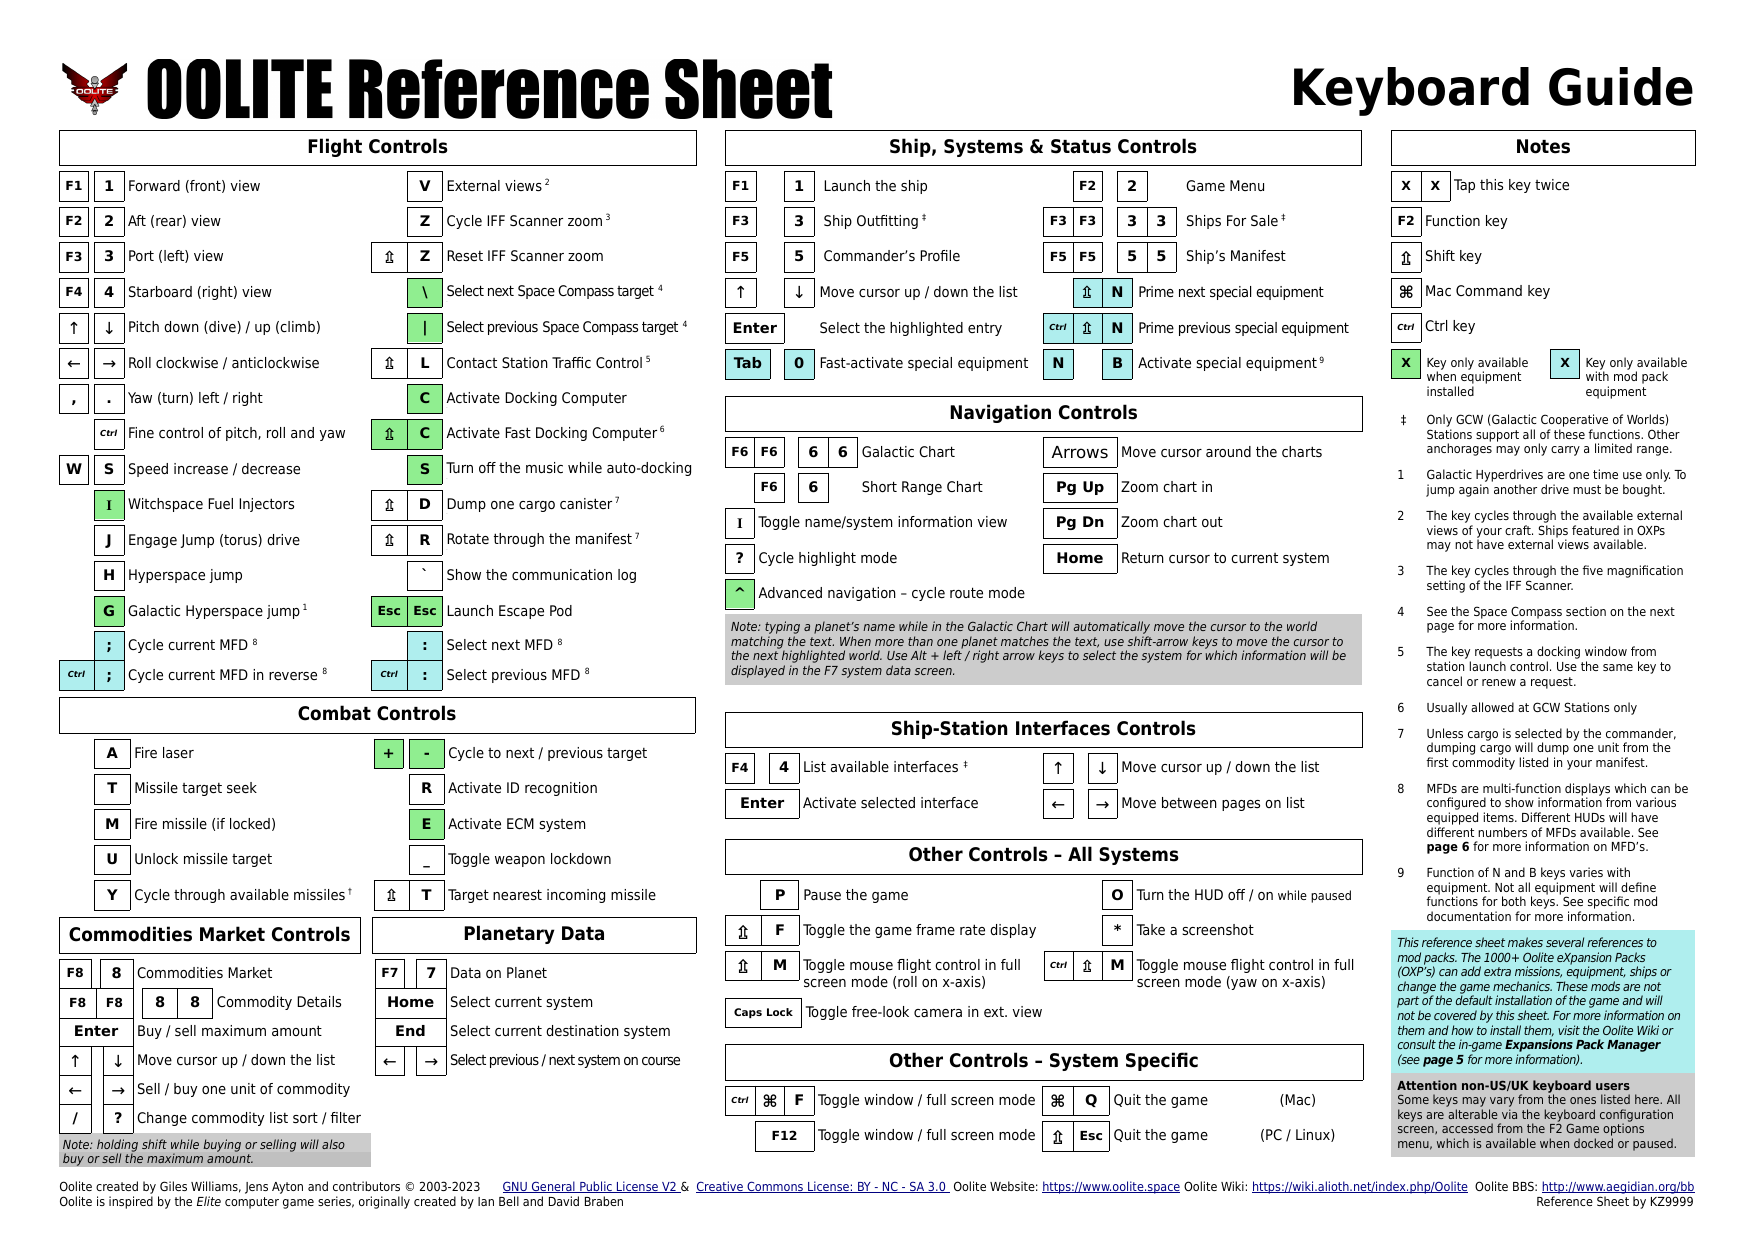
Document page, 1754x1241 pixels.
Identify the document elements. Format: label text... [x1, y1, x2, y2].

table_cell S [408, 456, 442, 484]
table_cell [1550, 379, 1579, 407]
table_cell ⇫ [1043, 1122, 1073, 1151]
table_cell [725, 1116, 755, 1121]
table_cell Speed increase / decrease [125, 455, 371, 484]
table_cell N [1103, 314, 1132, 343]
table_cell The key requests a docking window from station launch control. Use the same key to cancel or renew a request. [1421, 640, 1695, 695]
table_cell [725, 1121, 755, 1151]
table_cell [1391, 201, 1695, 207]
table_cell ? [726, 545, 754, 573]
table_cell [59, 774, 88, 803]
table_cell E [410, 810, 444, 839]
table_cell [725, 201, 1361, 207]
table_cell (Mac) [1233, 1086, 1363, 1115]
table_cell [374, 809, 403, 839]
table_cell [1391, 342, 1695, 349]
table_cell X [1551, 350, 1579, 378]
table_cell Ctrl [726, 1087, 755, 1115]
table_cell 8 [101, 960, 133, 988]
table_cell [59, 490, 88, 519]
table_cell End [376, 1019, 446, 1046]
table_cell U [95, 846, 130, 874]
table_cell [1391, 379, 1421, 407]
table_cell ⌘ [756, 1087, 784, 1115]
table_cell [59, 596, 88, 626]
table_cell [1103, 242, 1117, 272]
table_cell Rotate through the manifest 7 † [443, 525, 696, 555]
table_cell Ship Outfitting ‡ [815, 207, 1043, 236]
table_cell Z [408, 208, 442, 236]
table_cell Arrows [1044, 438, 1117, 467]
table_cell Select current destination system [447, 1018, 696, 1046]
table_cell | [408, 314, 442, 342]
table_cell [1102, 981, 1132, 998]
table_cell [756, 344, 784, 349]
table_cell [59, 953, 696, 958]
table_cell ↓ [104, 1047, 133, 1075]
table_cell Move cursor up / down the list [134, 1046, 375, 1075]
table_cell [59, 484, 696, 490]
table_cell Ctrl [372, 661, 407, 690]
table_cell F2 [1074, 172, 1102, 201]
table_cell [1044, 915, 1073, 945]
table_cell Esc [1074, 1122, 1109, 1151]
table_cell [59, 590, 696, 596]
table_cell [416, 1104, 446, 1133]
table_cell ; [95, 632, 124, 660]
table_cell ⌘ [1392, 279, 1421, 307]
table_cell Activate ID recognition [445, 774, 695, 803]
table_cell 6 [1391, 695, 1421, 721]
table_header Planetary Data [373, 918, 696, 952]
table_cell [757, 207, 784, 236]
table_cell . [95, 385, 124, 413]
table_cell 8 [143, 989, 177, 1017]
table_cell R [408, 526, 442, 555]
table_cell 3 [95, 243, 124, 272]
table_cell Roll clockwise / anticlockwise [125, 348, 371, 378]
table_cell ⇫ [1074, 279, 1102, 307]
table_cell [772, 945, 1362, 951]
table_cell F5 [726, 243, 756, 272]
table_cell [403, 774, 409, 803]
table_cell [88, 739, 94, 768]
table_cell 8 [1391, 776, 1421, 860]
table_cell ⇫ [726, 916, 761, 945]
table_cell [1074, 753, 1088, 783]
table_cell [59, 626, 696, 631]
table_header Other Controls – System Specific [726, 1045, 1363, 1080]
table_cell ⇫ [372, 420, 407, 449]
table_cell Move between pages on list [1118, 789, 1362, 818]
table_cell MFDs are multi-function displays which can be configured to show information from various equipped items. Different HUDs will have different numbers of MFDs available. See page 6 for more information on MFD’s. [1421, 776, 1695, 860]
table_cell F4 [726, 754, 754, 783]
table_cell Toggle mouse flight control in full screen mode (roll on x-axis) [799, 951, 1044, 998]
table_cell Move cursor up / down the list [815, 278, 1043, 307]
table_cell [404, 739, 409, 768]
table_cell List available interfaces ‡ [800, 753, 1043, 783]
table_cell Fire missile (if locked) [131, 809, 374, 839]
picture [147, 59, 833, 119]
table_cell F3 [1074, 208, 1102, 236]
table_cell [92, 1075, 103, 1104]
table_cell Launch Escape Pod [443, 596, 696, 626]
table_cell [59, 201, 696, 207]
table_cell Game Menu [1176, 171, 1361, 201]
table_cell [755, 981, 761, 998]
table_cell (PC / Linux) [1233, 1121, 1363, 1151]
table_cell The key cycles through the available external views of your craft. Ships featured in OXPs may not have external views available. [1421, 503, 1695, 558]
table_cell X [1392, 172, 1421, 201]
table_cell Short Range Chart [858, 473, 1043, 502]
table_cell F8 [60, 989, 96, 1017]
table_cell Select the highlighted entry [814, 313, 1043, 343]
table_cell [1074, 789, 1088, 818]
table_header Combat Controls [60, 698, 695, 733]
table_cell The key cycles through the five magnification setting of the IFF Scanner. [1421, 558, 1695, 599]
table_cell A [95, 740, 130, 768]
table_cell [725, 981, 754, 998]
table_cell [371, 631, 407, 660]
table_cell [59, 631, 88, 660]
table_cell Move cursor around the charts [1118, 437, 1362, 467]
table_cell [374, 774, 403, 803]
table_cell Prime next special equipment [1133, 278, 1361, 307]
table_cell [375, 1104, 404, 1133]
table_cell ⇫ [1074, 314, 1102, 343]
table_cell [725, 1081, 1109, 1086]
table_cell [725, 573, 1362, 579]
table_cell F7 [376, 960, 404, 988]
table_cell ↑ [726, 279, 756, 307]
table_cell F6 [755, 438, 784, 467]
table_cell [59, 845, 88, 874]
table_cell - [410, 740, 444, 768]
table_cell [371, 384, 407, 413]
table_cell [785, 437, 798, 467]
table_cell Select previous / next system on course [447, 1046, 696, 1075]
table_cell [814, 343, 1043, 349]
table_cell 2 [1118, 172, 1147, 201]
table_cell C [408, 420, 442, 449]
table_cell [1391, 308, 1421, 312]
table_cell [725, 880, 760, 909]
table_cell [725, 272, 1361, 277]
table_cell Enter [60, 1019, 133, 1046]
table_cell [405, 1104, 416, 1133]
table_cell F3 [726, 208, 756, 236]
table_cell Select previous Space Compass target 4 [443, 313, 696, 342]
table_cell [1102, 343, 1361, 349]
table_cell [1043, 344, 1102, 349]
table_cell → [104, 1076, 133, 1104]
table_cell Attention non-US/UK keyboard users Some keys may vary from the ones listed here. All keys are alterable via the keyboard configuration screen, accessed from the F2 Game options menu, which is available when docked or paused. [1391, 1073, 1695, 1157]
table_cell ↓ [95, 314, 124, 342]
table_cell ↓ [785, 279, 814, 307]
table_cell This reference sheet makes several references to mod packs. The 1000+ Oolite eXpansion Packs (OXP’s) can add extra missions, equipment, ships or change the game mechanics. These mods are not part of the default installation of the game and will not be covered by this sheet. For more information on them and how to install them, visit the Oolite Wiki or consult the in-game Expansions Pack Manager (see page 5 for more information). [1391, 930, 1695, 1073]
table_cell ⇫ [726, 952, 761, 980]
table_cell 5 [785, 243, 814, 272]
table_cell N [1103, 279, 1132, 307]
table_cell [1043, 1116, 1073, 1121]
table_cell Hyperspace jump [125, 561, 371, 590]
table_cell F [762, 916, 799, 945]
table_cell [59, 768, 695, 774]
table_cell [89, 596, 94, 626]
table_cell [725, 748, 1362, 753]
table_cell X [1422, 172, 1450, 201]
table_cell B [1103, 350, 1132, 379]
table_cell [1109, 1081, 1363, 1086]
table_cell 3 [1118, 208, 1147, 236]
table_cell Unless cargo is selected by the commander, dumping cargo will dump one unit from the first commodity listed in your manifest. [1421, 721, 1695, 776]
table_cell F8 [97, 989, 133, 1017]
table_cell Enter [726, 790, 799, 818]
table_cell F [785, 1087, 814, 1115]
table_cell Ship’s Manifest [1177, 242, 1361, 272]
table_cell 9 [1391, 860, 1421, 930]
table_cell [405, 1047, 416, 1075]
table_cell V [408, 172, 442, 201]
table_cell T [410, 881, 444, 910]
table_header Flight Controls [60, 131, 696, 165]
table_cell M [95, 810, 130, 839]
table_cell See the Space Compass section on the next page for more information. [1421, 599, 1695, 639]
table_cell Contact Station Traffic Control 5 [443, 348, 696, 378]
table_cell [814, 307, 1043, 313]
table_cell 4 [95, 279, 124, 307]
table_cell F1 [60, 172, 88, 201]
table_cell F2 [1392, 208, 1421, 236]
table_cell [757, 278, 784, 307]
table_cell [1421, 307, 1695, 312]
table_cell 5 [1118, 243, 1147, 272]
table_cell Ctrl [1045, 952, 1073, 980]
table_cell [829, 473, 857, 502]
table_cell [725, 538, 1362, 543]
table_cell [725, 783, 1362, 788]
table_cell Aft (rear) view [125, 207, 371, 236]
table_cell [134, 988, 142, 1017]
table_cell Ctrl [1044, 314, 1073, 343]
table_cell [1102, 307, 1361, 313]
table_cell 2 [1391, 503, 1421, 558]
table_cell [725, 432, 1362, 437]
table_cell Home [376, 989, 446, 1017]
table_cell Turn the HUD off / on while paused [1133, 880, 1362, 909]
table_cell [59, 449, 696, 454]
table_cell → [95, 349, 124, 378]
table_cell [89, 419, 94, 449]
table_cell ↑ [60, 314, 88, 342]
table_cell Fine control of pitch, roll and yaw [125, 419, 371, 449]
table_cell Toggle weapon lockdown [445, 845, 695, 874]
table_header [361, 917, 372, 952]
text Note: holding shift while buying or selling will also [59, 1133, 371, 1152]
table_cell [725, 875, 772, 880]
table_cell Prime previous special equipment [1133, 313, 1361, 343]
table_cell ? [104, 1105, 133, 1133]
table_cell [1148, 171, 1176, 201]
table_cell D [408, 491, 442, 519]
table_cell Galactic Hyperspace jump 1 [125, 596, 371, 626]
table_cell [446, 1104, 696, 1133]
table_cell M [1103, 952, 1132, 980]
table_cell Y [95, 881, 130, 910]
table_cell Galactic Hyperdrives are one time use only. To jump again another drive must be bought. [1421, 463, 1695, 503]
table_cell Activate Docking Computer † [443, 384, 696, 413]
table_cell [1391, 166, 1695, 171]
table_cell S [95, 456, 124, 484]
table_cell [1103, 171, 1117, 201]
table_cell 4 [770, 754, 799, 783]
table_cell [772, 909, 1362, 915]
table_cell Commander’s Profile [815, 242, 1043, 272]
table_cell [89, 490, 94, 519]
table_cell [89, 384, 94, 413]
table_cell [756, 307, 784, 313]
table_cell Unlock missile target [131, 845, 374, 874]
table_cell [1073, 1116, 1109, 1121]
table_cell [92, 1104, 103, 1133]
table_cell [403, 809, 409, 839]
table_cell , [60, 385, 88, 413]
table_cell [1074, 880, 1102, 909]
table_cell [416, 1076, 446, 1104]
table_cell [59, 166, 696, 171]
table_cell [725, 344, 756, 349]
table_cell ⇫ [372, 526, 407, 555]
table_cell Shift key [1422, 242, 1695, 272]
table_cell [784, 308, 814, 313]
table_cell [1043, 307, 1102, 313]
table_cell Return cursor to current system [1118, 544, 1362, 573]
table_header Notes [1392, 131, 1695, 165]
table_cell Witchspace Fuel Injectors [125, 490, 371, 519]
table_cell [371, 313, 407, 342]
table_cell [755, 753, 769, 783]
table_cell C [408, 385, 442, 413]
table_cell Only GCW (Galactic Cooperative of Worlds) Stations support all of these functions. Other anchorages may only carry a limited range. [1421, 407, 1695, 462]
table_cell [89, 525, 94, 555]
table_cell [89, 561, 94, 590]
table_cell Commodity Details [213, 988, 375, 1017]
table_cell Toggle mouse flight control in full screen mode (yaw on x-axis) [1133, 951, 1362, 998]
table_cell [59, 525, 88, 555]
table_cell [446, 1075, 696, 1104]
table_cell 1 [1391, 463, 1421, 503]
table_cell Dump one cargo canister 7 † [443, 490, 696, 519]
table_cell ⌘ [1043, 1087, 1073, 1115]
table_cell [757, 171, 784, 201]
table_cell [1044, 981, 1073, 998]
table_cell [1044, 880, 1073, 909]
table_cell : [408, 661, 442, 690]
table_cell [405, 1075, 416, 1104]
table_cell Pause the game [799, 880, 1044, 909]
table_cell ↑ [1044, 754, 1073, 783]
table_cell [1043, 278, 1073, 307]
table_cell F3 [1044, 208, 1073, 236]
table_cell ← [60, 1076, 91, 1104]
table_cell [725, 502, 1362, 508]
table_cell [1043, 579, 1117, 608]
table_cell [89, 242, 94, 272]
table_cell Function key [1422, 207, 1695, 236]
table_cell Ships For Sale ‡ [1177, 207, 1361, 236]
table_cell Ctrl [95, 420, 124, 449]
table_cell [785, 473, 798, 502]
table_cell Ctrl key [1422, 313, 1695, 342]
table_cell Zoom chart out [1118, 508, 1362, 538]
table_cell [371, 171, 407, 201]
table_cell Fire laser [131, 739, 374, 768]
table_cell [725, 236, 1361, 242]
table_cell Caps Lock [726, 999, 801, 1027]
table_cell Note: typing a planet’s name while in the Galactic Chart will automatically move the cursor to the world matching the text. When more than one planet matches the text, use shift-arrow keys to move the cursor to the next highlighted world. Use Alt + left / right arrow keys to select the system for which information will be displayed in the F7 system data screen. [725, 614, 1362, 685]
table_cell [784, 343, 814, 349]
table_cell Ctrl [1392, 314, 1421, 342]
table_cell [725, 473, 754, 502]
table_cell [59, 520, 696, 525]
table_cell O [1103, 881, 1132, 909]
table_cell [371, 278, 407, 307]
table_cell * [1103, 916, 1132, 945]
table_cell Toggle name/system information view [755, 508, 1043, 538]
table_cell [89, 631, 94, 660]
table_cell 8 [178, 989, 212, 1017]
table_cell [89, 278, 94, 307]
table_header Navigation Controls [726, 397, 1362, 431]
table_cell ⇫ [1074, 952, 1102, 980]
table_cell Reset IFF Scanner zoom [443, 242, 696, 272]
table_cell R [410, 775, 444, 803]
table_cell Pg Up [1044, 474, 1117, 502]
table_cell F2 [60, 208, 88, 236]
table_cell Activate Fast Docking Computer 6 † [443, 419, 696, 449]
table_cell \ [408, 279, 442, 307]
table_cell Yaw (turn) left / right [125, 384, 371, 413]
table_cell [1103, 207, 1117, 236]
table_cell Quit the game [1110, 1086, 1233, 1115]
table_cell Select next Space Compass target 4 † [443, 278, 696, 307]
table_cell Port (left) view [125, 242, 371, 272]
table_cell [1109, 1115, 1363, 1121]
table_cell ← [1044, 790, 1073, 818]
table_cell Commodities Market [134, 959, 375, 988]
table_cell Cycle IFF Scanner zoom 3 [443, 207, 696, 236]
table_cell ` [408, 562, 442, 590]
table_cell F6 [726, 438, 754, 467]
table_cell Quit the game [1110, 1121, 1233, 1151]
table_cell [1074, 981, 1102, 998]
table_cell [88, 880, 94, 910]
table_cell [1391, 272, 1695, 277]
table_cell [88, 845, 94, 874]
table_cell Activate ECM system [445, 809, 695, 839]
table_cell Usually allowed at GCW Stations only [1421, 695, 1695, 721]
table_cell Esc [372, 597, 407, 626]
table_cell _ [410, 846, 444, 874]
table_cell ⇫ [372, 243, 407, 272]
table_cell Move cursor up / down the list [1118, 753, 1362, 783]
table_cell [59, 378, 696, 384]
table_cell → [417, 1047, 446, 1075]
table_cell 7 [1391, 721, 1421, 776]
table_cell [92, 959, 100, 988]
table_cell ↑ [60, 1047, 91, 1075]
table_cell F12 [756, 1122, 814, 1151]
table_cell [725, 467, 1362, 473]
table_cell [59, 272, 696, 277]
table_cell Sell / buy one unit of commodity [134, 1075, 375, 1104]
table_cell ← [376, 1047, 404, 1075]
table_cell [59, 839, 695, 845]
table_cell F5 [1074, 243, 1102, 272]
table_cell M [762, 952, 799, 980]
table_cell Zoom chart in [1118, 473, 1362, 502]
table_cell [59, 880, 88, 910]
table_cell F6 [755, 474, 784, 502]
table_cell 5 [1148, 243, 1176, 272]
table_cell Toggle free-look camera in ext. view [802, 998, 1073, 1027]
table_cell [725, 308, 756, 313]
table_cell Enter [726, 314, 784, 343]
table_cell [59, 809, 88, 839]
table_cell T [95, 775, 130, 803]
table_cell [59, 555, 696, 561]
table_cell 1 [95, 172, 124, 201]
table_cell : [408, 632, 442, 660]
table_cell N [1044, 350, 1073, 379]
table_cell ⇫ [1392, 243, 1421, 272]
table_cell Select current system [447, 988, 696, 1017]
table_cell [371, 207, 407, 236]
table_cell [755, 1116, 784, 1121]
table_cell [725, 909, 772, 915]
table_cell Change commodity list sort / filter [134, 1104, 375, 1133]
table_cell [59, 307, 696, 313]
table_cell Turn off the music while auto-docking † [443, 455, 696, 484]
table_cell → [1089, 790, 1117, 818]
table_cell [405, 959, 416, 988]
table_cell Target nearest incoming missile [445, 880, 695, 910]
table_cell F5 [1044, 243, 1073, 272]
table_cell Key only available with mod pack equipment [1580, 349, 1695, 407]
table_cell ↓ [1089, 754, 1117, 783]
table_cell L [408, 349, 442, 378]
table_cell Key only available when equipment installed [1421, 349, 1550, 407]
table_cell Function of N and B keys varies with equipment. Not all equipment will define functions for both keys. See specific mod documentation for more information. [1421, 860, 1695, 930]
table_cell Take a screenshot [1133, 915, 1362, 945]
table_cell Missile target seek [131, 774, 374, 803]
table_cell Pitch down (dive) / up (climb) [125, 313, 371, 342]
table_cell [1117, 579, 1362, 608]
table_cell [374, 845, 409, 874]
table_cell Advanced navigation – cycle route mode [755, 579, 1043, 608]
table_cell [725, 946, 772, 951]
table_cell [725, 609, 1362, 614]
table_cell Engage Jump (torus) drive [125, 525, 371, 555]
table_cell [59, 739, 88, 768]
table_cell Activate special equipment 9 [1133, 349, 1361, 379]
table_cell X [1392, 350, 1420, 378]
table_cell F4 [60, 279, 88, 307]
table_cell 6 [799, 438, 828, 467]
table_cell 3 [1148, 208, 1176, 236]
table_cell [89, 455, 94, 484]
table_cell Starboard (right) view [125, 278, 371, 307]
table_cell ⇫ [375, 881, 409, 910]
table_cell Cycle to next / previous target [445, 739, 695, 768]
table_cell Q [1074, 1087, 1109, 1115]
table_cell [371, 455, 407, 484]
table_cell I [726, 509, 754, 538]
table_cell ← [60, 349, 88, 378]
table_cell [1074, 915, 1102, 945]
table_header Other Controls – All Systems [726, 840, 1362, 874]
table_cell ^ [726, 580, 754, 608]
table_cell [1043, 171, 1073, 201]
table_cell W [60, 456, 88, 484]
table_cell [785, 313, 814, 343]
table_cell [772, 875, 1362, 880]
table_cell [59, 874, 695, 880]
table_header Ship, Systems & Status Controls [726, 131, 1361, 165]
table_cell Toggle the game frame rate display [800, 915, 1044, 945]
table_cell Cycle current MFD 8 [125, 631, 371, 660]
table_cell [814, 1115, 1042, 1121]
table_cell [771, 349, 784, 379]
table_cell Galactic Chart [858, 437, 1043, 467]
table_header Ship-Station Interfaces Controls [726, 713, 1362, 747]
table_cell Ctrl [60, 661, 94, 690]
table_cell 2 [95, 208, 124, 236]
table_cell 3 [785, 208, 814, 236]
table_cell Cycle through available missiles † [131, 880, 374, 910]
table_cell [89, 348, 94, 378]
table_cell [89, 313, 94, 342]
table_cell Activate selected interface [800, 789, 1043, 818]
table_cell 5 [1391, 640, 1421, 695]
table_cell [59, 804, 695, 809]
table_header Commodities Market Controls [60, 918, 360, 952]
table_cell [92, 1047, 103, 1075]
table_cell Z [408, 243, 442, 272]
table_cell [59, 561, 88, 590]
table_cell 7 [417, 960, 446, 988]
table_cell [725, 818, 1362, 824]
table_cell [59, 413, 696, 419]
table_cell [371, 561, 407, 590]
table_cell Forward (front) view [125, 171, 371, 201]
table_cell + [375, 740, 403, 768]
table_cell ; [95, 661, 124, 690]
table_cell 3 [1391, 558, 1421, 599]
table_cell External views 2 [443, 171, 696, 201]
table_cell Data on Planet [447, 959, 696, 988]
table_cell ⇫ [372, 491, 407, 519]
table_cell J [95, 526, 124, 555]
table_cell [375, 1076, 404, 1104]
table_cell 6 [799, 474, 828, 502]
table_cell [1391, 236, 1695, 242]
picture [61, 56, 128, 122]
table_cell [89, 171, 94, 201]
table_cell [1074, 998, 1362, 1027]
table_cell Toggle window / full screen mode [815, 1121, 1042, 1151]
table_cell Buy / sell maximum amount [134, 1018, 375, 1046]
table_cell Select previous MFD 8 [443, 660, 696, 690]
table_cell Show the communication log [443, 561, 696, 590]
table_cell [761, 981, 799, 998]
table_cell 0 [785, 350, 814, 379]
text buy or sell the maximum amount. [59, 1152, 371, 1167]
table_cell [59, 236, 696, 242]
table_cell 6 [829, 438, 857, 467]
table_cell F1 [726, 172, 756, 201]
table_cell I [95, 491, 124, 519]
table_cell P [761, 881, 798, 909]
table_cell / [60, 1105, 91, 1133]
table_cell Toggle window / full screen mode [815, 1086, 1042, 1115]
table_cell 1 [785, 172, 814, 201]
table_cell F3 [60, 243, 88, 272]
table_cell [725, 166, 1361, 171]
table_cell [59, 419, 88, 449]
table_cell Cycle highlight mode [755, 544, 1043, 573]
table_cell [88, 774, 94, 803]
table_cell F8 [60, 960, 91, 988]
table_cell Select next MFD 8 [443, 631, 696, 660]
table_cell [59, 343, 696, 348]
table_cell [757, 242, 784, 272]
table_cell [88, 809, 94, 839]
table_cell 4 [1391, 599, 1421, 639]
table_cell Cycle current MFD in reverse 8 [125, 660, 371, 690]
table_cell [1074, 349, 1102, 379]
table_cell ‡ [1391, 407, 1421, 462]
table_cell Mac Command key [1422, 278, 1695, 307]
table_cell Launch the ship [815, 171, 1043, 201]
table_cell Home [1044, 545, 1117, 573]
table_cell [89, 207, 94, 236]
table_cell Esc [408, 597, 442, 626]
table_cell Tab [726, 350, 770, 379]
table_cell [59, 734, 695, 738]
table_cell Fast-activate special equipment [815, 349, 1043, 379]
table_cell Pg Dn [1044, 509, 1117, 538]
table_cell Tap this key twice [1451, 171, 1695, 201]
table_cell H [95, 562, 124, 590]
table_cell ⇫ [372, 349, 407, 378]
table_cell [784, 1116, 814, 1121]
table_cell G [95, 597, 124, 626]
